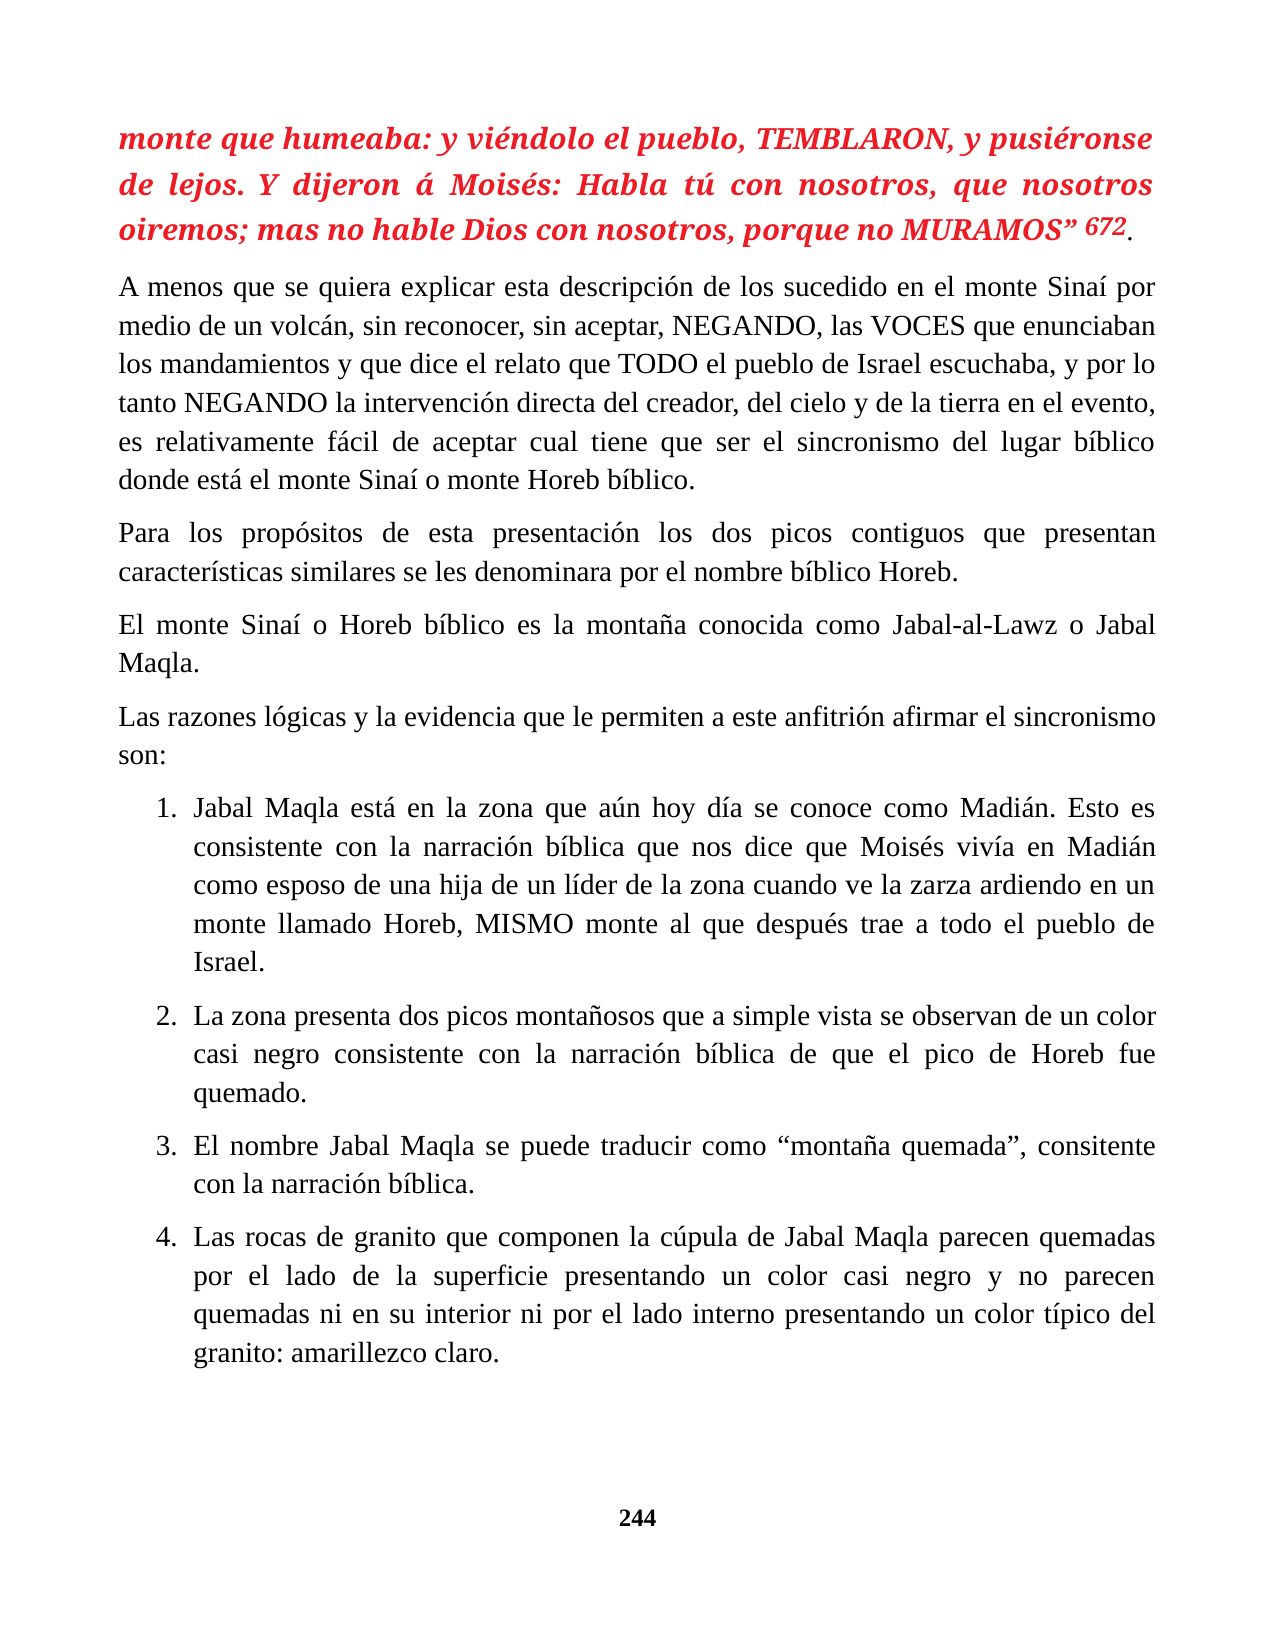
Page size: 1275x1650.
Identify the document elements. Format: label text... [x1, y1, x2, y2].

list La zona presenta dos picos montañosos que a simple vista se observan de un color casi negro consistente con la narración bíblica de que el pico de Horeb fue quemado. [156, 998, 1157, 1108]
text Las razones lógicas y la evidencia que le permiten a este anfitrión afirmar el sincronismo son: [118, 699, 1157, 771]
text monte que humeaba: y viéndolo el pueblo, TEMBLARON, y pusiéronse de lejos. Y dijeron á Moisés: Habla tú con nosotros, que nosotros oiremos; mas no hable Dios con nosotros, porque no MURAMOS” . [118, 118, 1157, 249]
list Las rocas de granito que componen la cúpula de Jabal Maqla parecen quemadas por el lado de la superficie presentando un color casi negro y no parecen quemadas ni en su interior ni por el lado interno presentando un color típico del granito: amarillezco claro. [156, 1219, 1157, 1369]
list Jabal Maqla está en la zona que aún hoy día se conoce como Madián. Esto es consistente con la narración bíblica que nos dice que Moisés vivía en Madián como esposo de una hija de un líder de la zona cuando ve la zarza ardiendo en un monte llamado Horeb, MISMO monte al que después trae a todo el pueblo de Israel. [156, 790, 1157, 978]
list El nombre Jabal Maqla se puede traducir como “montaña quemada”, consitente con la narración bíblica. [156, 1128, 1157, 1200]
text Para los propósitos de esta presentación los dos picos contiguos que presentan características similares se les denominara por el nombre bíblico Horeb. [118, 515, 1157, 587]
text El monte Sinaí o Horeb bíblico es la montaña conocida como Jabal-al-Lawz o Jabal Maqla. [118, 607, 1157, 679]
text A menos que se quiera explicar esta descripción de los sucedido en el monte Sinaí por medio de un volcán, sin reconocer, sin aceptar, NEGANDO, las VOCES que enunciaban los mandamientos y que dice el relato que TODO el pueblo de Israel escuchaba, y por lo tanto NEGANDO la intervención directa del creador, del cielo y de la tierra en el evento, es relativamente fácil de aceptar cual tiene que ser el sincronismo del lugar bíblico donde está el monte Sinaí o monte Horeb bíblico. [118, 269, 1157, 496]
